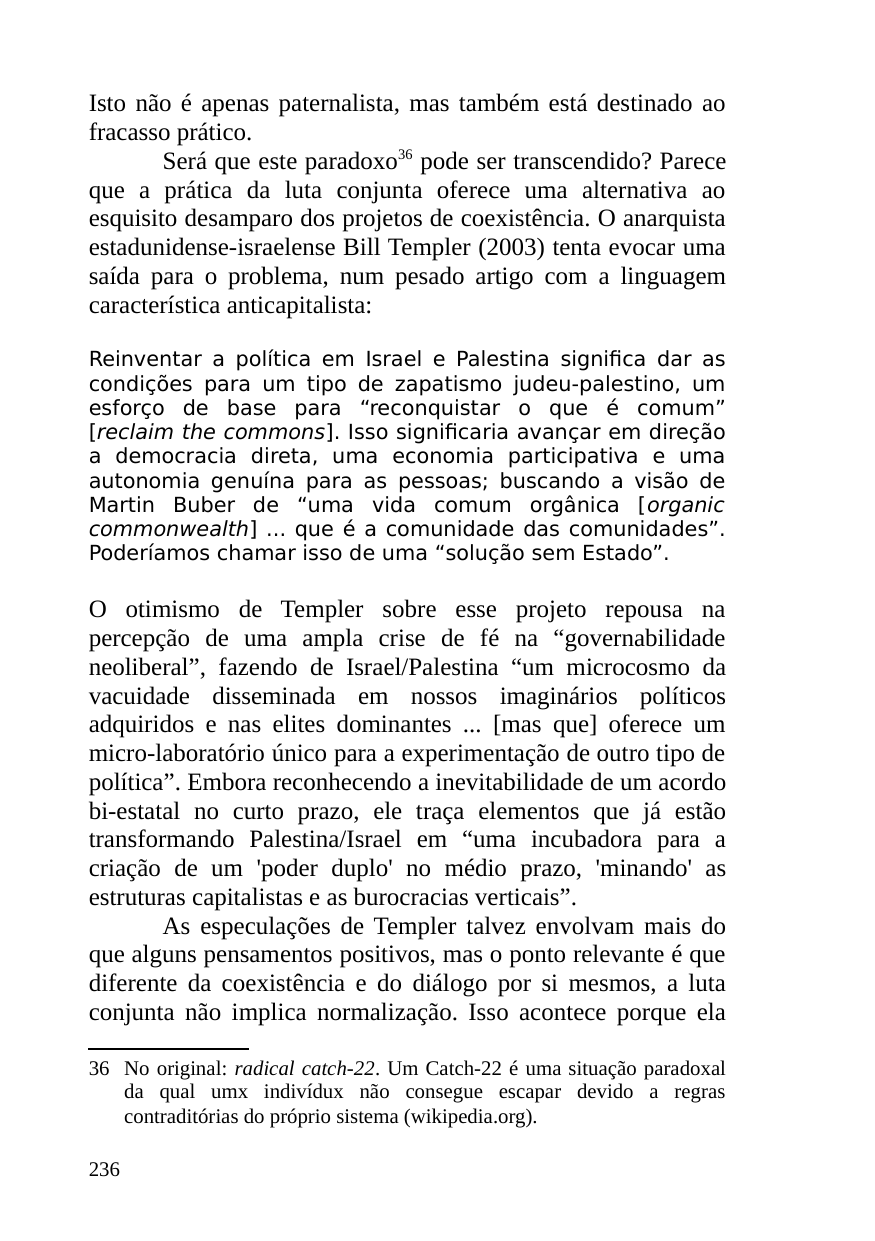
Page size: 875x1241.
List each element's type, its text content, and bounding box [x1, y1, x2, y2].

text Reinventar a política em Israel e Palestina significa dar as condições para um tipo de zapatismo judeu-palestino, um esforço de base para “reconquistar o que é comum” [reclaim the commons]. Isso significaria avançar em direção a democracia direta, uma economia participativa e uma autonomia genuína para as pessoas; buscando a visão de Martin Buber de “uma vida comum orgânica [organic commonwealth] ... que é a comunidade das comunidades”. Poderíamos chamar isso de uma “solução sem Estado”. [88, 347, 726, 566]
text As especulações de Templer talvez envolvam mais do que alguns pensamentos positivos, mas o ponto relevante é que diferente da coexistência e do diálogo por si mesmos, a luta conjunta não implica normalização. Isso acontece porque ela [88, 911, 726, 1026]
text Será que este paradoxo pode ser transcendido? Parece que a prática da luta conjunta oferece uma alternativa ao esquisito desamparo dos projetos de coexistência. O anarquista estadunidense-israelense Bill Templer (2003) tenta evocar uma saída para o problema, num pesado artigo com a linguagem característica anticapitalista: [88, 146, 726, 318]
text No original: radical catch-22. Um Catch-22 é uma situação paradoxal da qual umx indivídux não consegue escapar devido a regras contraditórias do próprio sistema (wikipedia.org). [88, 1055, 726, 1128]
text Isto não é apenas paternalista, mas também está destinado ao fracasso prático. [88, 88, 726, 146]
text O otimismo de Templer sobre esse projeto repousa na percepção de uma ampla crise de fé na “governabilidade neoliberal”, fazendo de Israel/Palestina “um microcosmo da vacuidade disseminada em nossos imaginários políticos adquiridos e nas elites dominantes ... [mas que] oferece um micro-laboratório único para a experimentação de outro tipo de política”. Embora reconhecendo a inevitabilidade de um acordo bi-estatal no curto prazo, ele traça elementos que já estão transformando Palestina/Israel em “uma incubadora para a criação de um 'poder duplo' no médio prazo, 'minando' as estruturas capitalistas e as burocracias verticais”. [88, 594, 726, 911]
